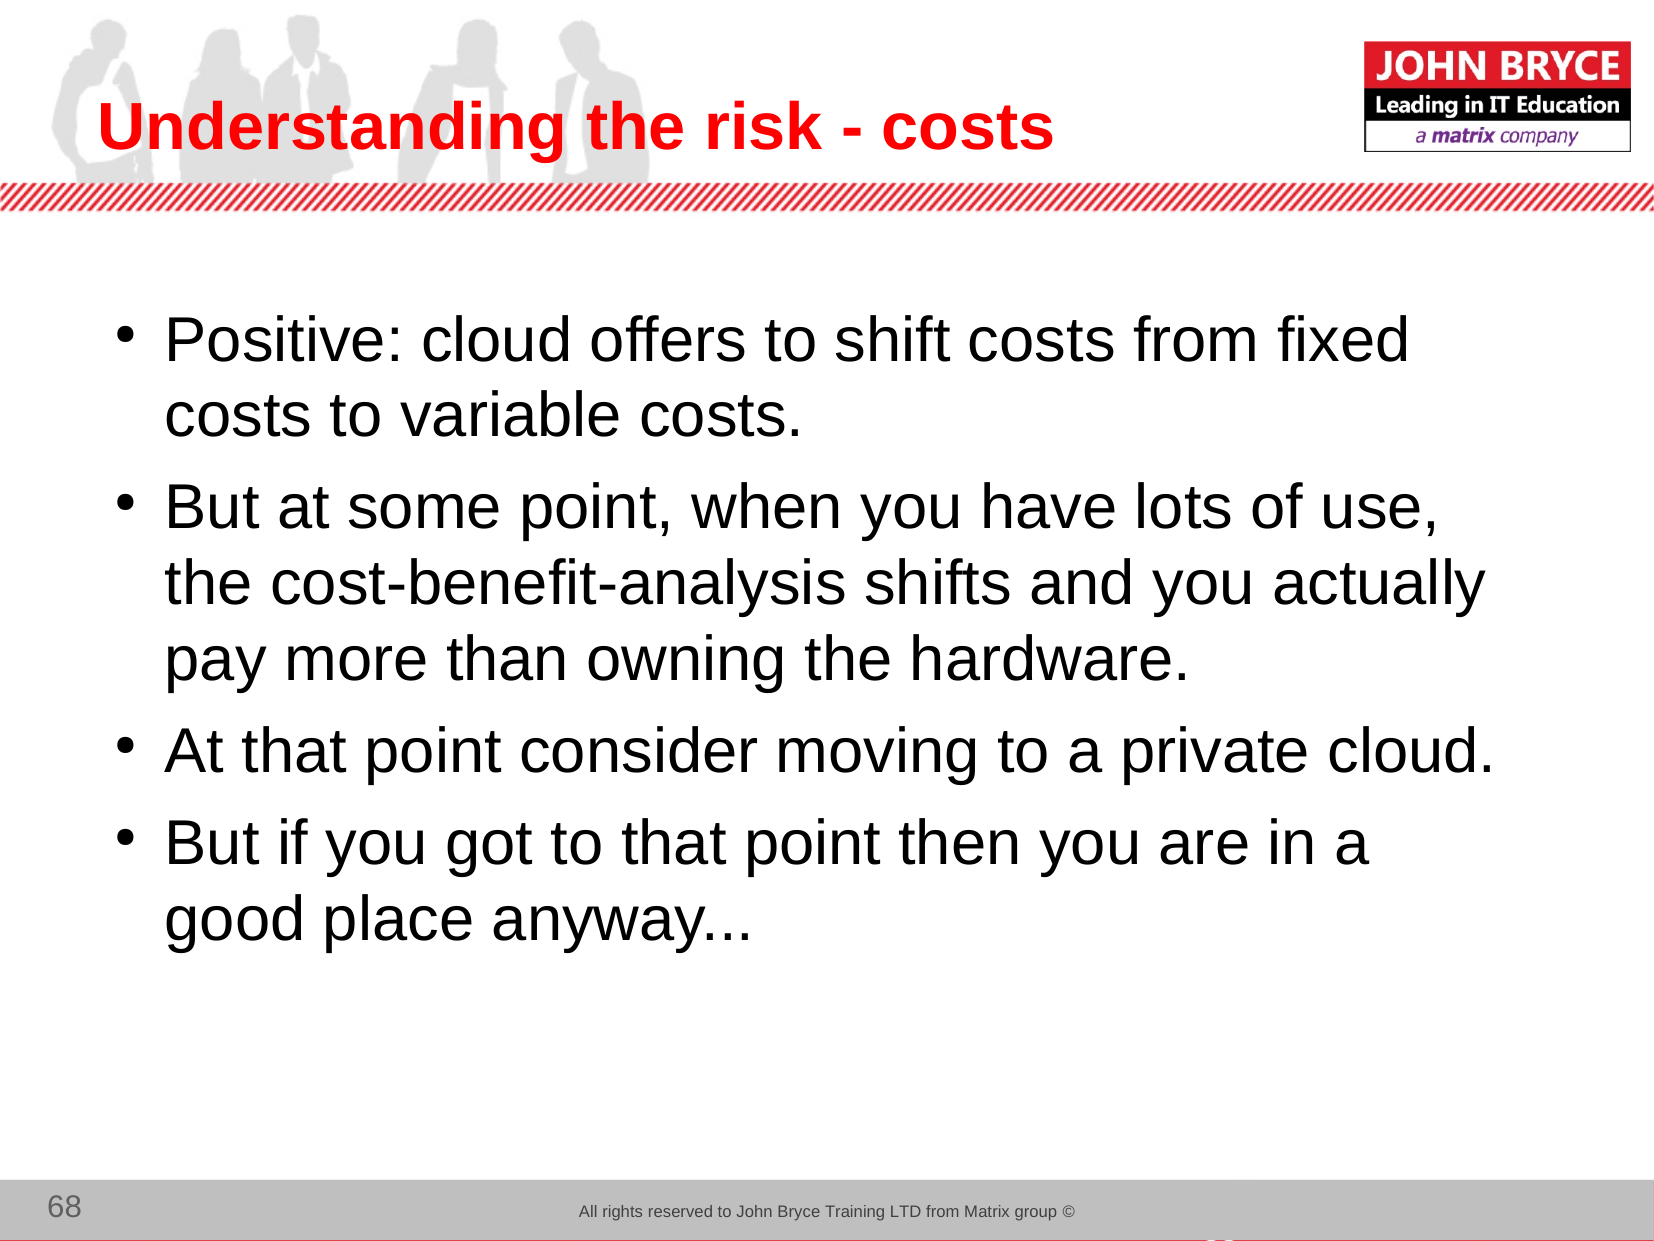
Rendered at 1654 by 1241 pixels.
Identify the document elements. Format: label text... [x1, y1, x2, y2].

title Understanding the risk - costs [82, 20, 1571, 228]
list Positive: cloud offers to shift costs from fixed costs to variable costs. But at some point, when you have lots of use, the cost-benefit-analysis shifts and you actually pay more than owning the hardware. At that point consider moving to a private cloud. But if you got to that point then you are in a good place anyway... [82, 290, 1538, 1010]
picture [0, 0, 1654, 1179]
